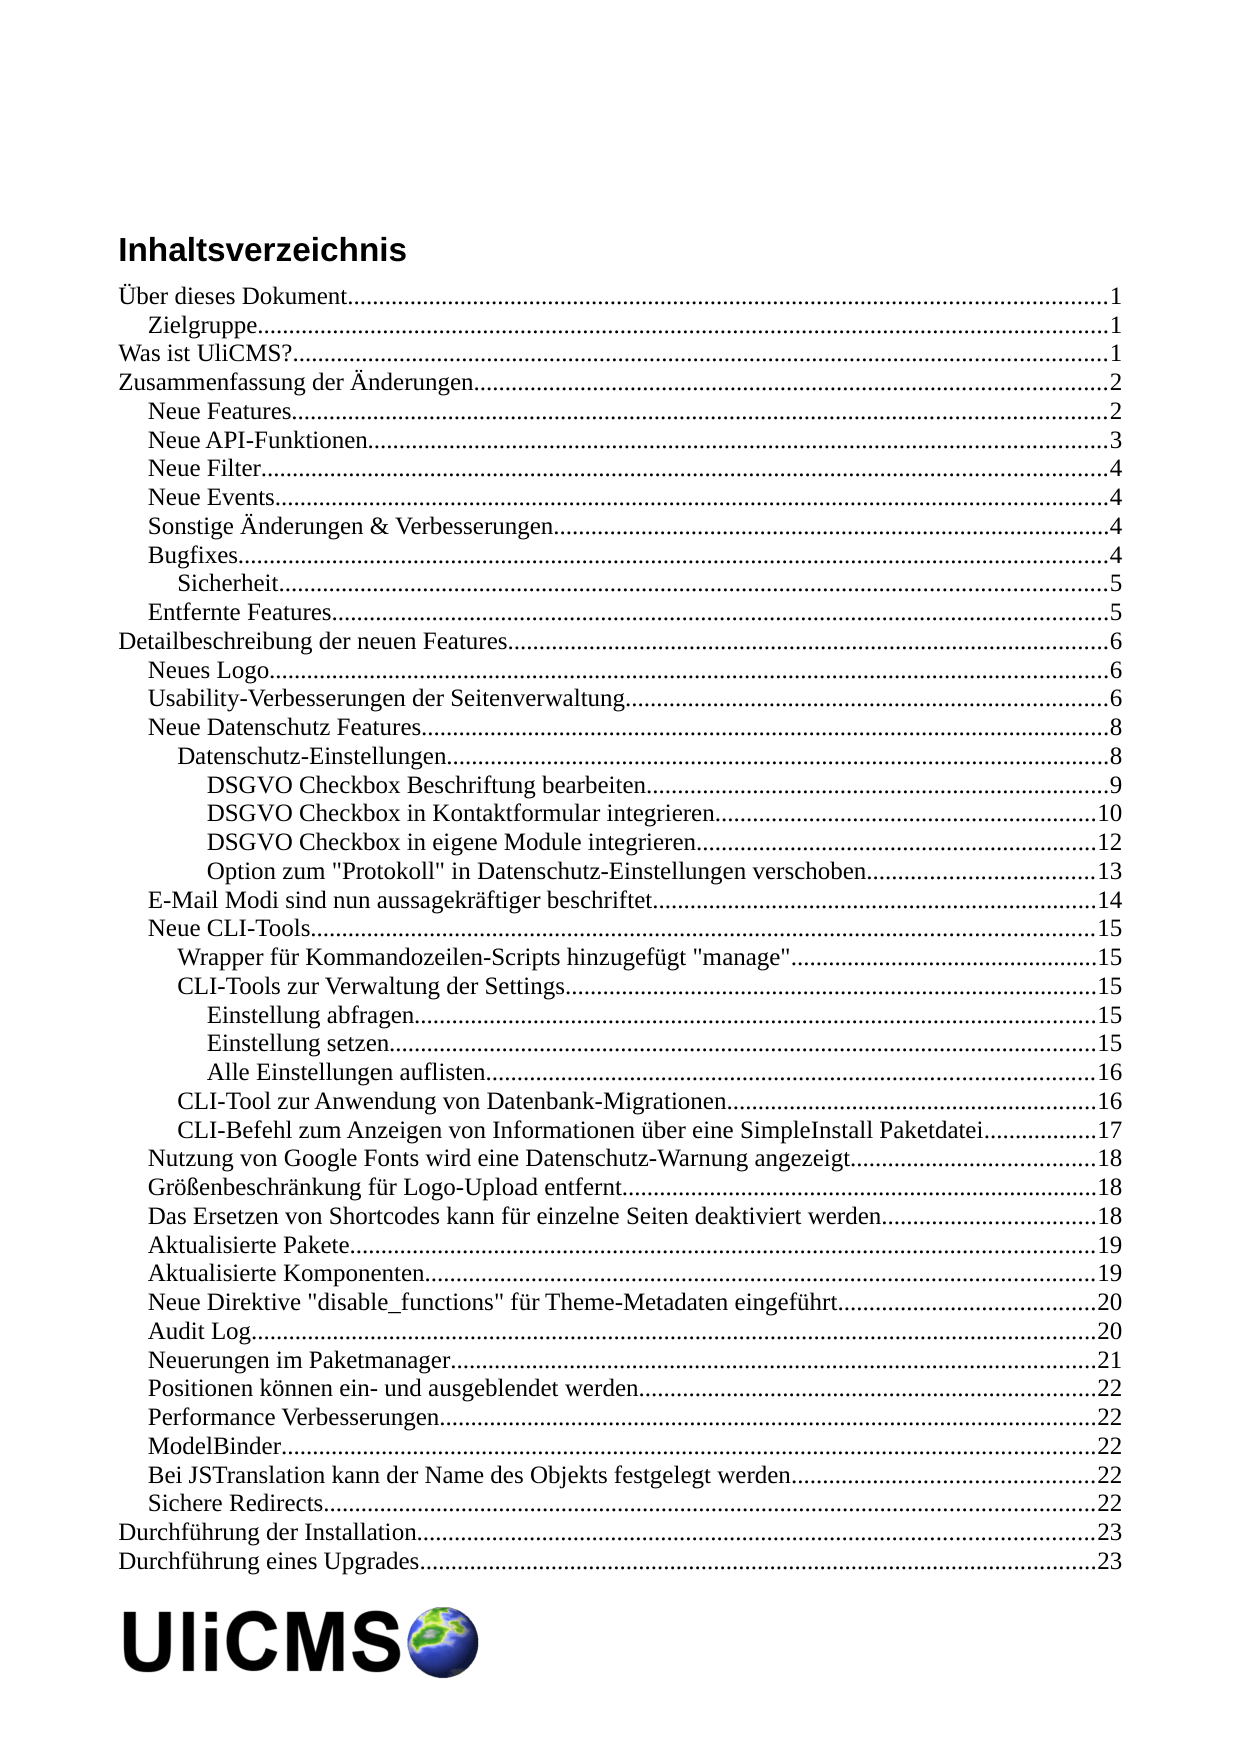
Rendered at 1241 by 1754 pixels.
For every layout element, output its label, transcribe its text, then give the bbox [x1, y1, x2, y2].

text Bei JSTranslation kann der Name des Objekts festgelegt werden 22 [148, 1460, 1122, 1488]
text Entfernte Features 5 [148, 597, 1122, 626]
text Zielgruppe 1 [148, 310, 1122, 338]
text Zusammenfassung der Änderungen 2 [118, 367, 1122, 396]
text Einstellung setzen 15 [207, 1028, 1122, 1057]
text Größenbeschränkung für Logo-Upload entfernt 18 [148, 1172, 1122, 1201]
text Aktualisierte Pakete 19 [148, 1230, 1122, 1258]
text Sichere Redirects 22 [148, 1488, 1122, 1517]
text CLI-Tool zur Anwendung von Datenbank-Migrationen 16 [177, 1086, 1122, 1115]
text Neue Filter 4 [148, 453, 1122, 482]
text Neue Direktive "disable_functions" für Theme-Metadaten eingeführt 20 [148, 1287, 1122, 1316]
text Was ist UliCMS? 1 [118, 338, 1122, 367]
subtitle Inhaltsverzeichnis [118, 230, 1122, 268]
text Positionen können ein- und ausgeblendet werden 22 [148, 1373, 1122, 1402]
text Neue Events 4 [148, 482, 1122, 511]
text Neue API-Funktionen 3 [148, 425, 1122, 453]
text Datenschutz-Einstellungen 8 [177, 741, 1122, 770]
text Einstellung abfragen 15 [207, 1000, 1122, 1028]
text Über dieses Dokument 1 [118, 281, 1122, 310]
text DSGVO Checkbox Beschriftung bearbeiten 9 [207, 770, 1122, 798]
text Durchführung eines Upgrades 23 [118, 1546, 1122, 1575]
picture [118, 1607, 479, 1681]
text Neuerungen im Paketmanager 21 [148, 1345, 1122, 1373]
text DSGVO Checkbox in eigene Module integrieren 12 [207, 827, 1122, 856]
text Sonstige Änderungen & Verbesserungen 4 [148, 511, 1122, 540]
text Nutzung von Google Fonts wird eine Datenschutz-Warnung angezeigt 18 [148, 1143, 1122, 1172]
text CLI-Befehl zum Anzeigen von Informationen über eine SimpleInstall Paketdatei 17 [177, 1115, 1122, 1143]
text Sicherheit 5 [177, 568, 1122, 597]
text Neues Logo 6 [148, 655, 1122, 683]
text Detailbeschreibung der neuen Features 6 [118, 626, 1122, 655]
text E-Mail Modi sind nun aussagekräftiger beschriftet 14 [148, 885, 1122, 913]
text Performance Verbesserungen 22 [148, 1402, 1122, 1431]
text Usability-Verbesserungen der Seitenverwaltung 6 [148, 683, 1122, 712]
text Aktualisierte Komponenten 19 [148, 1258, 1122, 1287]
text Neue Datenschutz Features 8 [148, 712, 1122, 741]
text Das Ersetzen von Shortcodes kann für einzelne Seiten deaktiviert werden 18 [148, 1201, 1122, 1230]
text Durchführung der Installation 23 [118, 1517, 1122, 1546]
text Neue Features 2 [148, 396, 1122, 425]
text Wrapper für Kommandozeilen-Scripts hinzugefügt "manage" 15 [177, 942, 1122, 971]
text Neue CLI-Tools 15 [148, 913, 1122, 942]
text Bugfixes 4 [148, 540, 1122, 568]
text Audit Log 20 [148, 1316, 1122, 1345]
text Option zum "Protokoll" in Datenschutz-Einstellungen verschoben 13 [207, 856, 1122, 885]
text ModelBinder 22 [148, 1431, 1122, 1460]
text DSGVO Checkbox in Kontaktformular integrieren 10 [207, 798, 1122, 827]
text CLI-Tools zur Verwaltung der Settings 15 [177, 971, 1122, 1000]
text Alle Einstellungen auflisten 16 [207, 1057, 1122, 1086]
